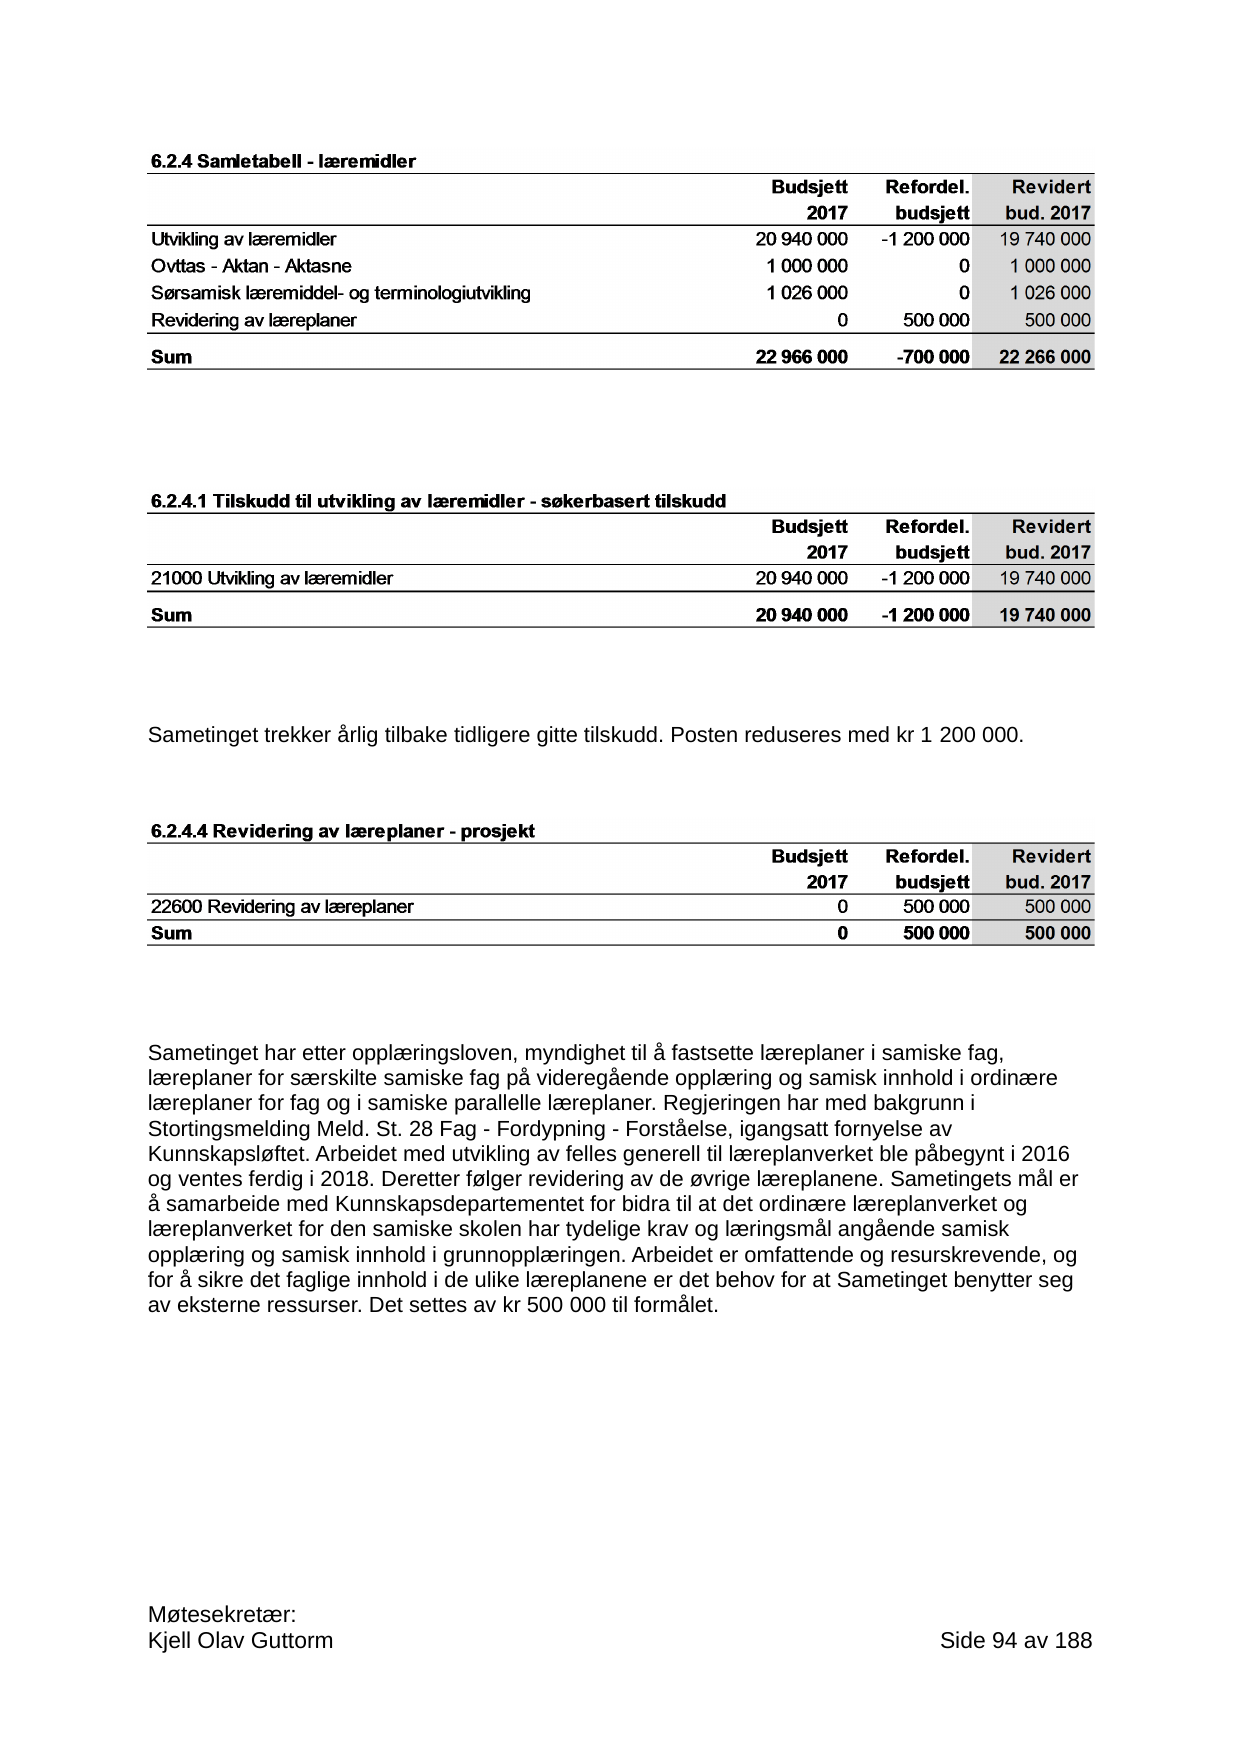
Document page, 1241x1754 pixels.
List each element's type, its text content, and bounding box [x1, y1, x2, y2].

picture [147, 487, 1095, 628]
picture [147, 147, 1095, 370]
picture [147, 817, 1095, 946]
table_header Sametinget trekker årlig tilbake tidligere gitte tilskudd. Posten reduseres med kr 1 200 000. Sametinget har etter opplæringsloven, myndighet til å fastsette læreplaner i samiske fag, læreplaner for særskilte samiske fag på videregående opplæring og samisk innhold i ordinære læreplaner for fag og i samiske parallelle læreplaner. Regjeringen har med bakgrunn i Stortingsmelding Meld. St. 28 Fag - Fordypning - Forståelse, igangsatt fornyelse av Kunnskapsløftet. Arbeidet med utvikling av felles generell til læreplanverket ble påbegynt i 2016 og ventes ferdig i 2018. Deretter følger revidering av de øvrige læreplanene. Sametingets mål er å samarbeide med Kunnskapsdepartementet for bidra til at det ordinære læreplanverket og læreplanverket for den samiske skolen har tydelige krav og læringsmål angående samisk opplæring og samisk innhold i grunnopplæringen. Arbeidet er omfattende og resurskrevende, og for å sikre det faglige innhold i de ulike læreplanene er det behov for at Sametinget benytter seg av eksterne ressurser. Det settes av kr 500 000 til formålet. [136, 148, 1104, 1580]
